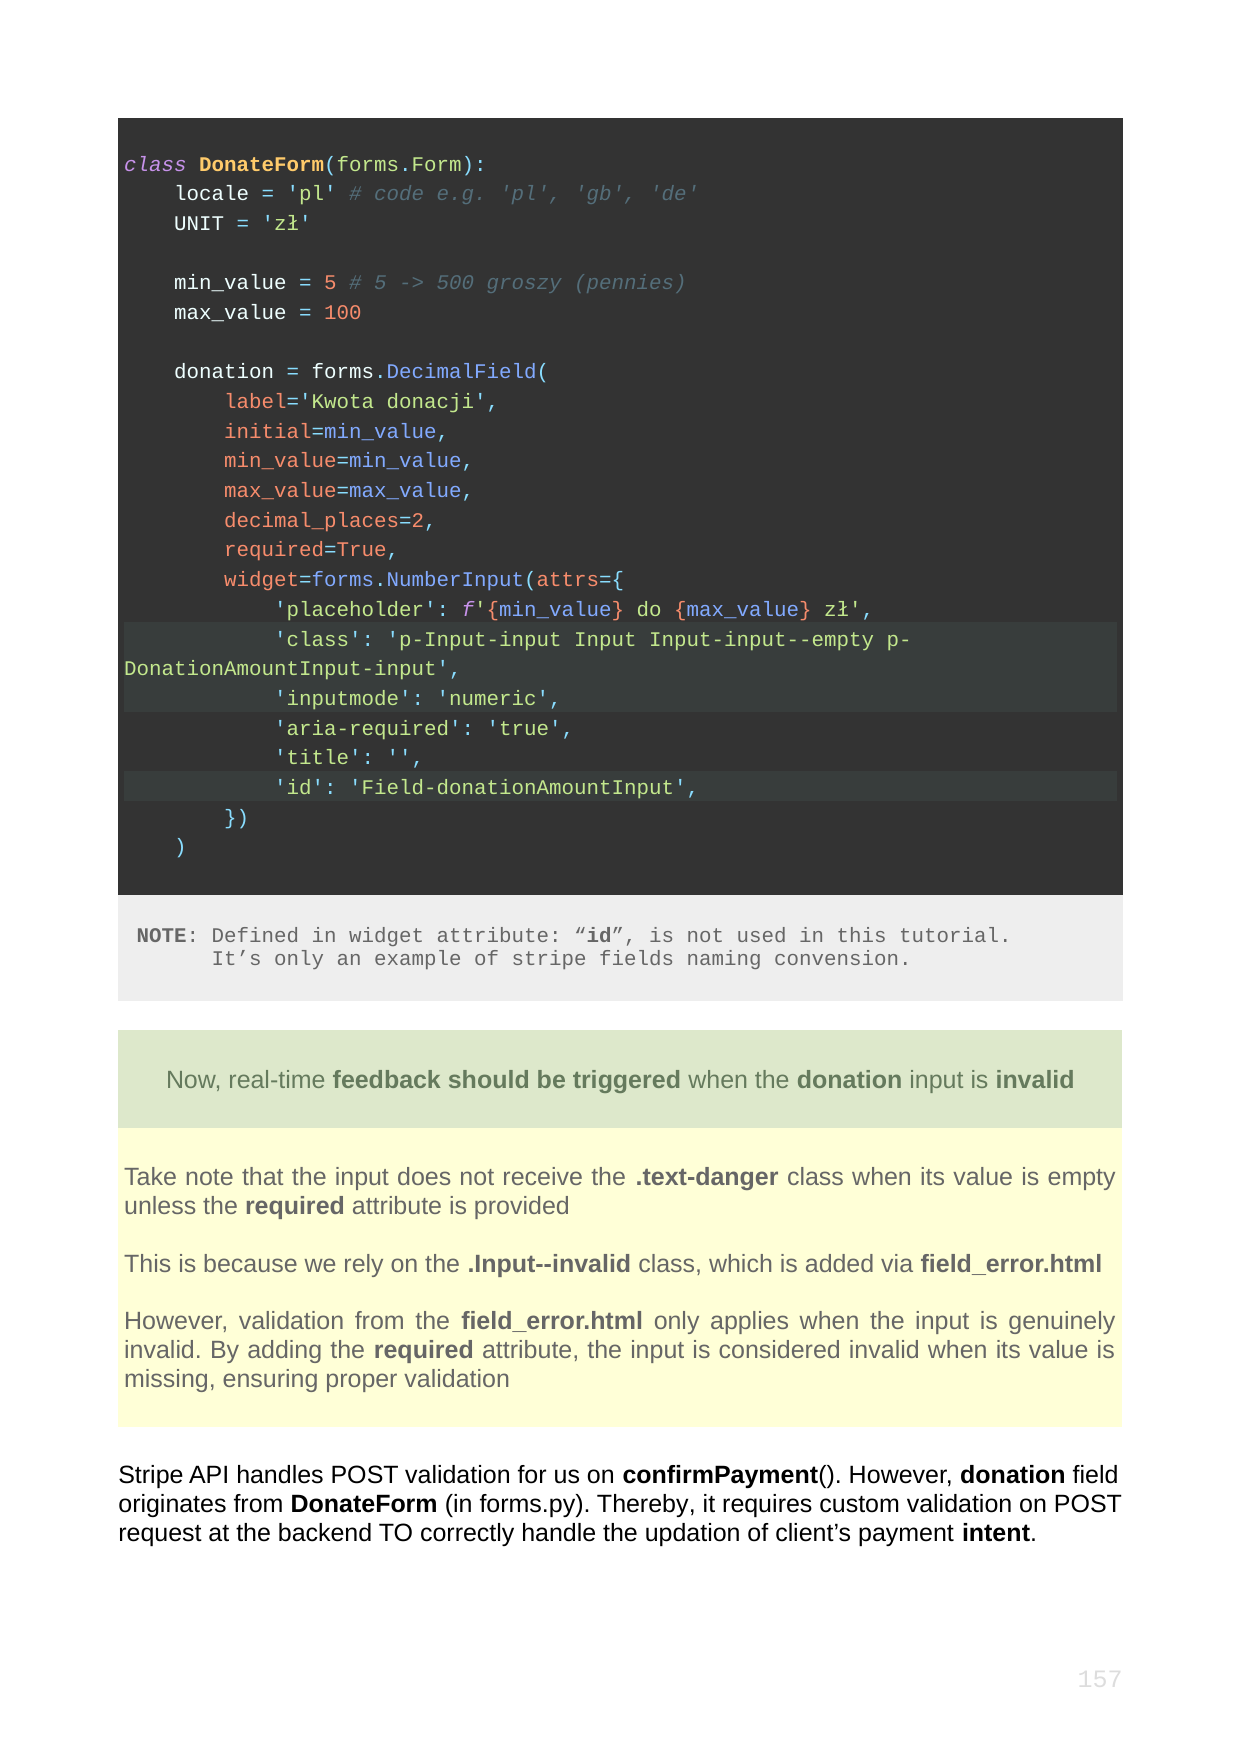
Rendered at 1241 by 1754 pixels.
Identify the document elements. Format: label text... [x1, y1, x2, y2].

table_cell class DonateForm(forms.Form): locale = 'pl' # code e.g. 'pl', 'gb', 'de' UNIT = 'zł' min_value = 5 # 5 -> 500 groszy (pennies) max_value = 100 donation = forms.DecimalField( label='Kwota donacji', initial=min_value, min_value=min_value, max_value=max_value, decimal_places=2, required=True, widget=forms.NumberInput(attrs={ 'placeholder': f'{min_value} do {max_value} zł', 'class': 'p-Input-input Input Input-input--empty p-DonationAmountInput-input', 'inputmode': 'numeric', 'aria-required': 'true', 'title': '', 'id': 'Field-donationAmountInput', }) ) [118, 118, 1123, 895]
text Stripe API handles POST validation for us on confirmPayment(). However, donation field originates from DonateForm (in forms.py). Thereby, it requires custom validation on POST request at the backend TO correctly handle the updation of client’s payment intent. [118, 1460, 1122, 1547]
table_cell Take note that the input does not receive the .text-danger class when its value is empty unless the required attribute is provided This is because we rely on the .Input--invalid class, which is added via field_error.html However, validation from the field_error.html only applies when the input is genuinely invalid. By adding the required attribute, the input is considered invalid when its value is missing, ensuring proper validation [118, 1128, 1122, 1427]
table_cell NOTE: Defined in widget attribute: “id”, is not used in this tutorial. It’s only an example of stripe fields naming convension. [118, 895, 1123, 1001]
table_header Now, real-time feedback should be triggered when the donation input is invalid [118, 1030, 1122, 1128]
